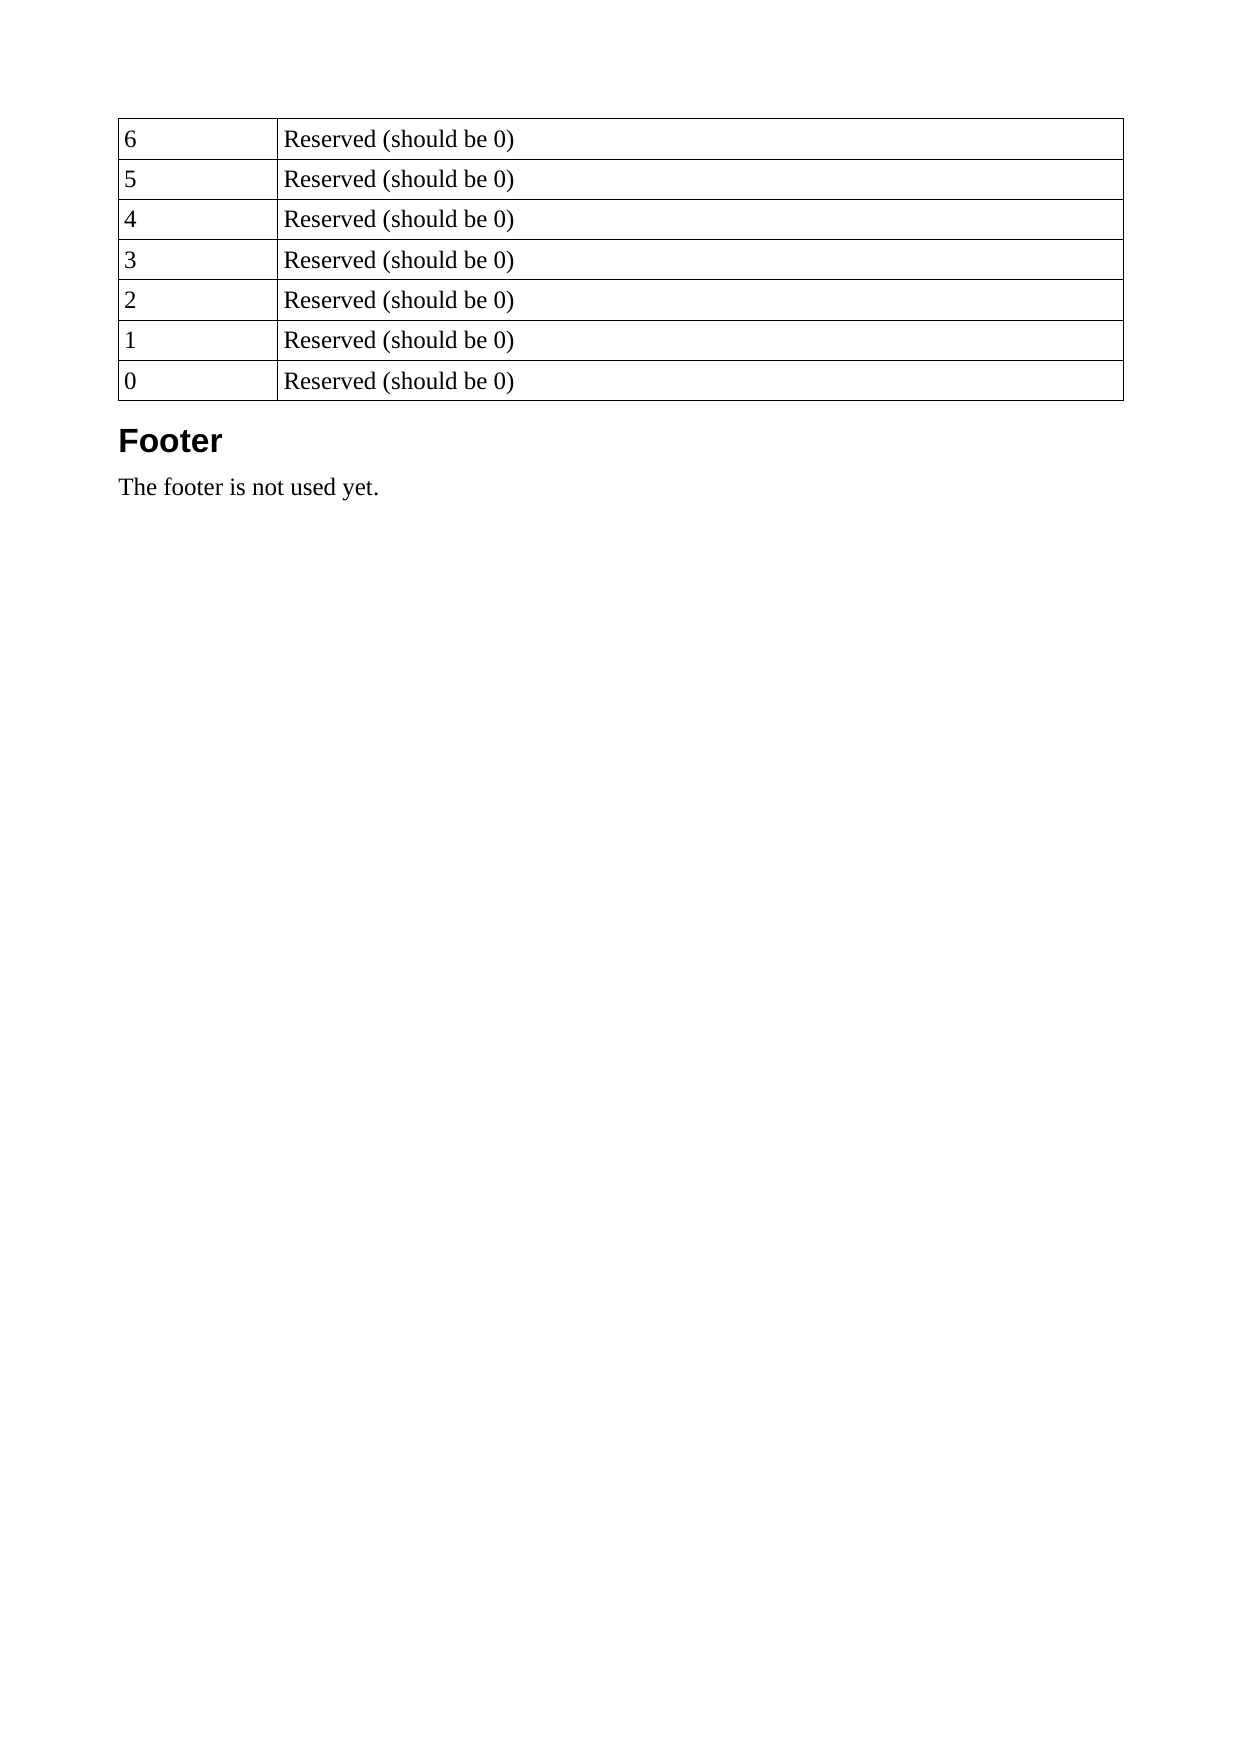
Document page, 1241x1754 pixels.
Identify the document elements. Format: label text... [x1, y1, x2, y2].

table_cell Reserved (should be 0) [278, 160, 1123, 199]
table_cell 1 [119, 321, 277, 360]
table_cell 5 [119, 160, 277, 199]
text The footer is not used yet. [118, 472, 1122, 501]
table_cell 0 [119, 361, 277, 400]
table_cell 4 [119, 200, 277, 239]
table_cell 3 [119, 240, 277, 279]
table_cell Reserved (should be 0) [278, 321, 1123, 360]
table_cell Reserved (should be 0) [278, 240, 1123, 279]
table_cell Reserved (should be 0) [278, 280, 1123, 320]
table_cell 2 [119, 280, 277, 320]
subtitle Footer [118, 421, 1122, 460]
table_cell Reserved (should be 0) [278, 119, 1123, 158]
table_cell Reserved (should be 0) [278, 200, 1123, 239]
table_cell Reserved (should be 0) [278, 361, 1123, 400]
table_cell 6 [119, 119, 277, 158]
